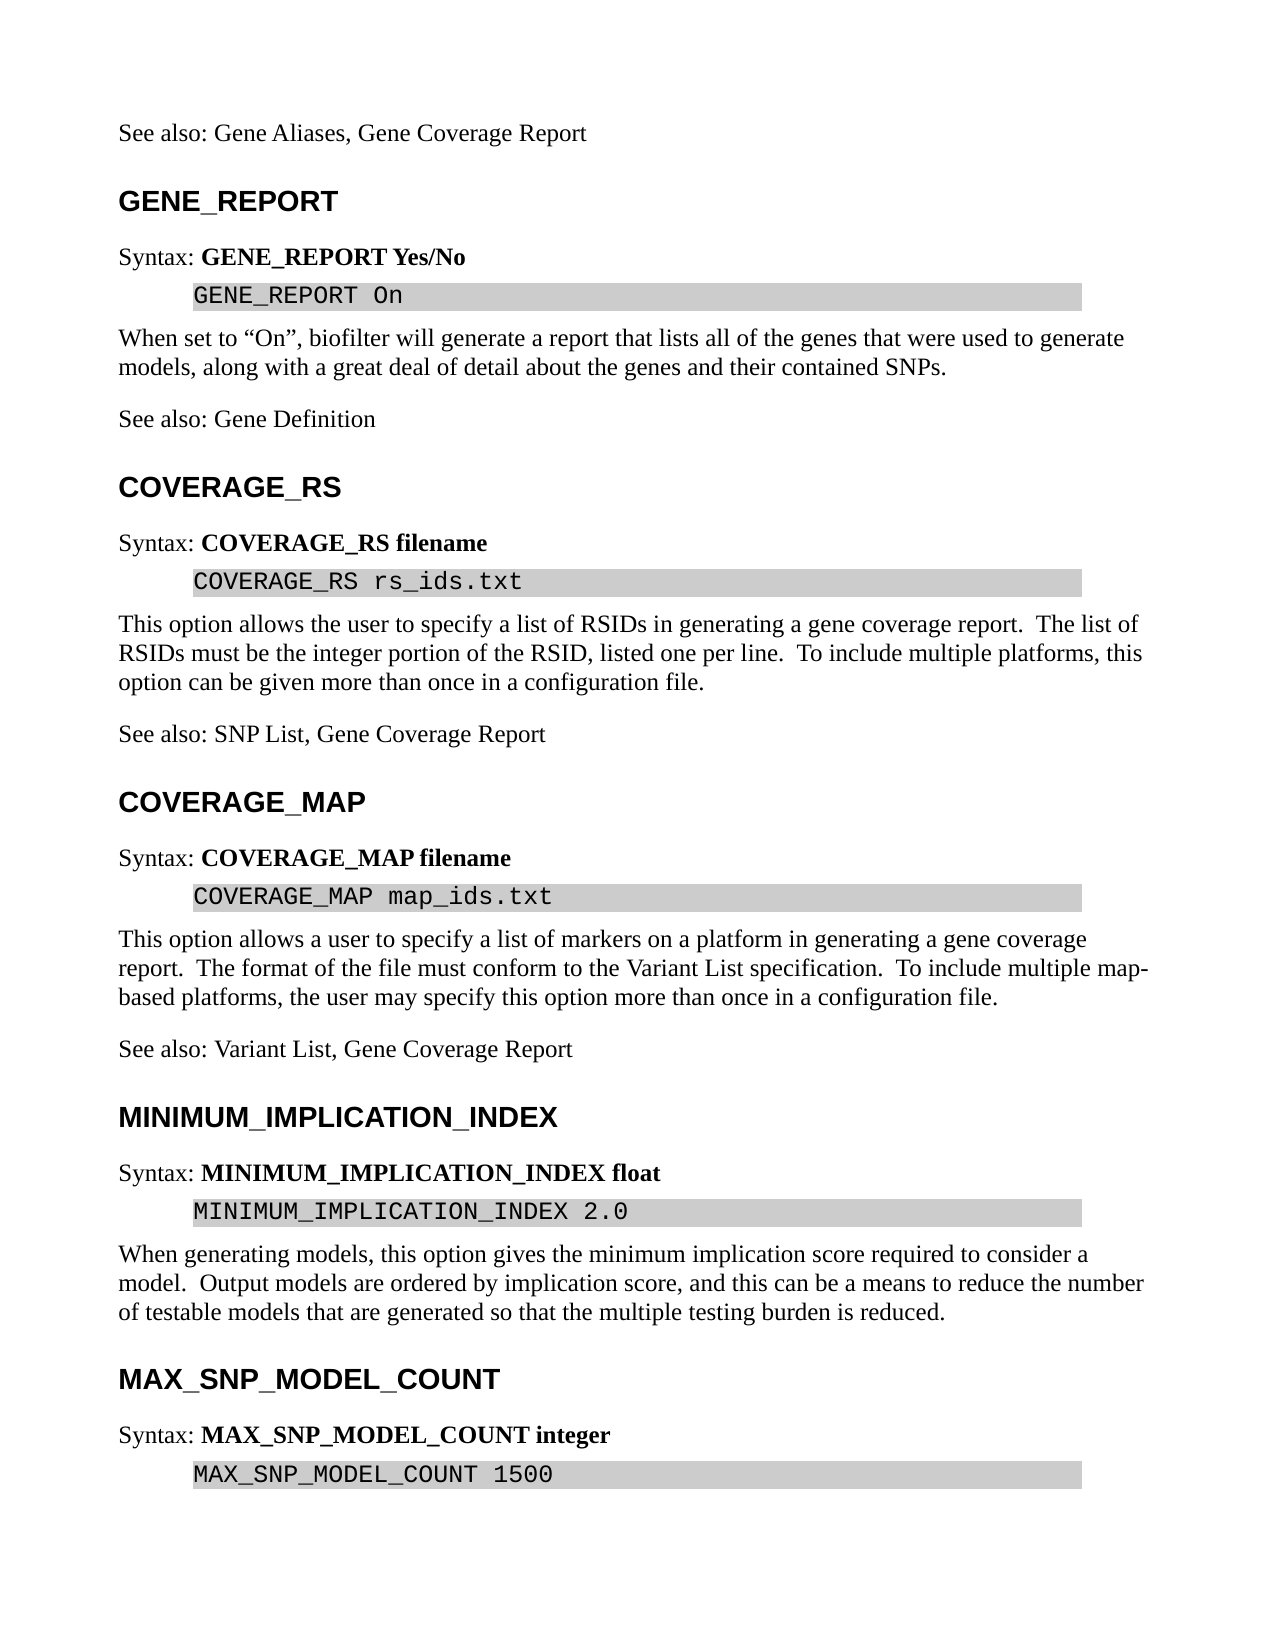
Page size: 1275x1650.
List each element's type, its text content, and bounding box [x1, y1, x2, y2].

text This option allows the user to specify a list of RSIDs in generating a gene coverage report. The list of RSIDs must be the integer portion of the RSID, listed one per line. To include multiple platforms, this option can be given more than once in a configuration file. [118, 609, 1157, 695]
text See also: Gene Aliases, Gene Coverage Report [118, 118, 1157, 147]
text When generating models, this option gives the minimum implication score required to consider a model. Output models are ordered by implication score, and this can be a means to reduce the number of testable models that are generated so that the multiple testing burden is reduced. [118, 1239, 1157, 1325]
subtitle COVERAGE_RS [118, 470, 1157, 504]
text Syntax: MAX_SNP_MODEL_COUNT integer [118, 1420, 1157, 1449]
text MAX_SNP_MODEL_COUNT 1500 [193, 1461, 1082, 1489]
subtitle MINIMUM_IMPLICATION_INDEX [118, 1100, 1157, 1134]
text COVERAGE_MAP map_ids.txt [193, 884, 1082, 912]
text Syntax: GENE_REPORT Yes/No [118, 242, 1157, 271]
subtitle GENE_REPORT [118, 184, 1157, 217]
text COVERAGE_RS rs_ids.txt [193, 569, 1082, 597]
subtitle COVERAGE_MAP [118, 785, 1157, 819]
text See also: SNP List, Gene Coverage Report [118, 719, 1157, 748]
text GENE_REPORT On [193, 283, 1082, 311]
text Syntax: MINIMUM_IMPLICATION_INDEX float [118, 1158, 1157, 1187]
text See also: Variant List, Gene Coverage Report [118, 1034, 1157, 1063]
text MINIMUM_IMPLICATION_INDEX 2.0 [193, 1199, 1082, 1227]
text This option allows a user to specify a list of markers on a platform in generating a gene coverage report. The format of the file must conform to the Variant List specification. To include multiple map-based platforms, the user may specify this option more than once in a configuration file. [118, 924, 1157, 1010]
subtitle MAX_SNP_MODEL_COUNT [118, 1362, 1157, 1396]
text When set to “On”, biofilter will generate a report that lists all of the genes that were used to generate models, along with a great deal of detail about the genes and their contained SNPs. [118, 323, 1157, 380]
text Syntax: COVERAGE_RS filename [118, 528, 1157, 557]
text See also: Gene Definition [118, 404, 1157, 433]
text Syntax: COVERAGE_MAP filename [118, 843, 1157, 872]
